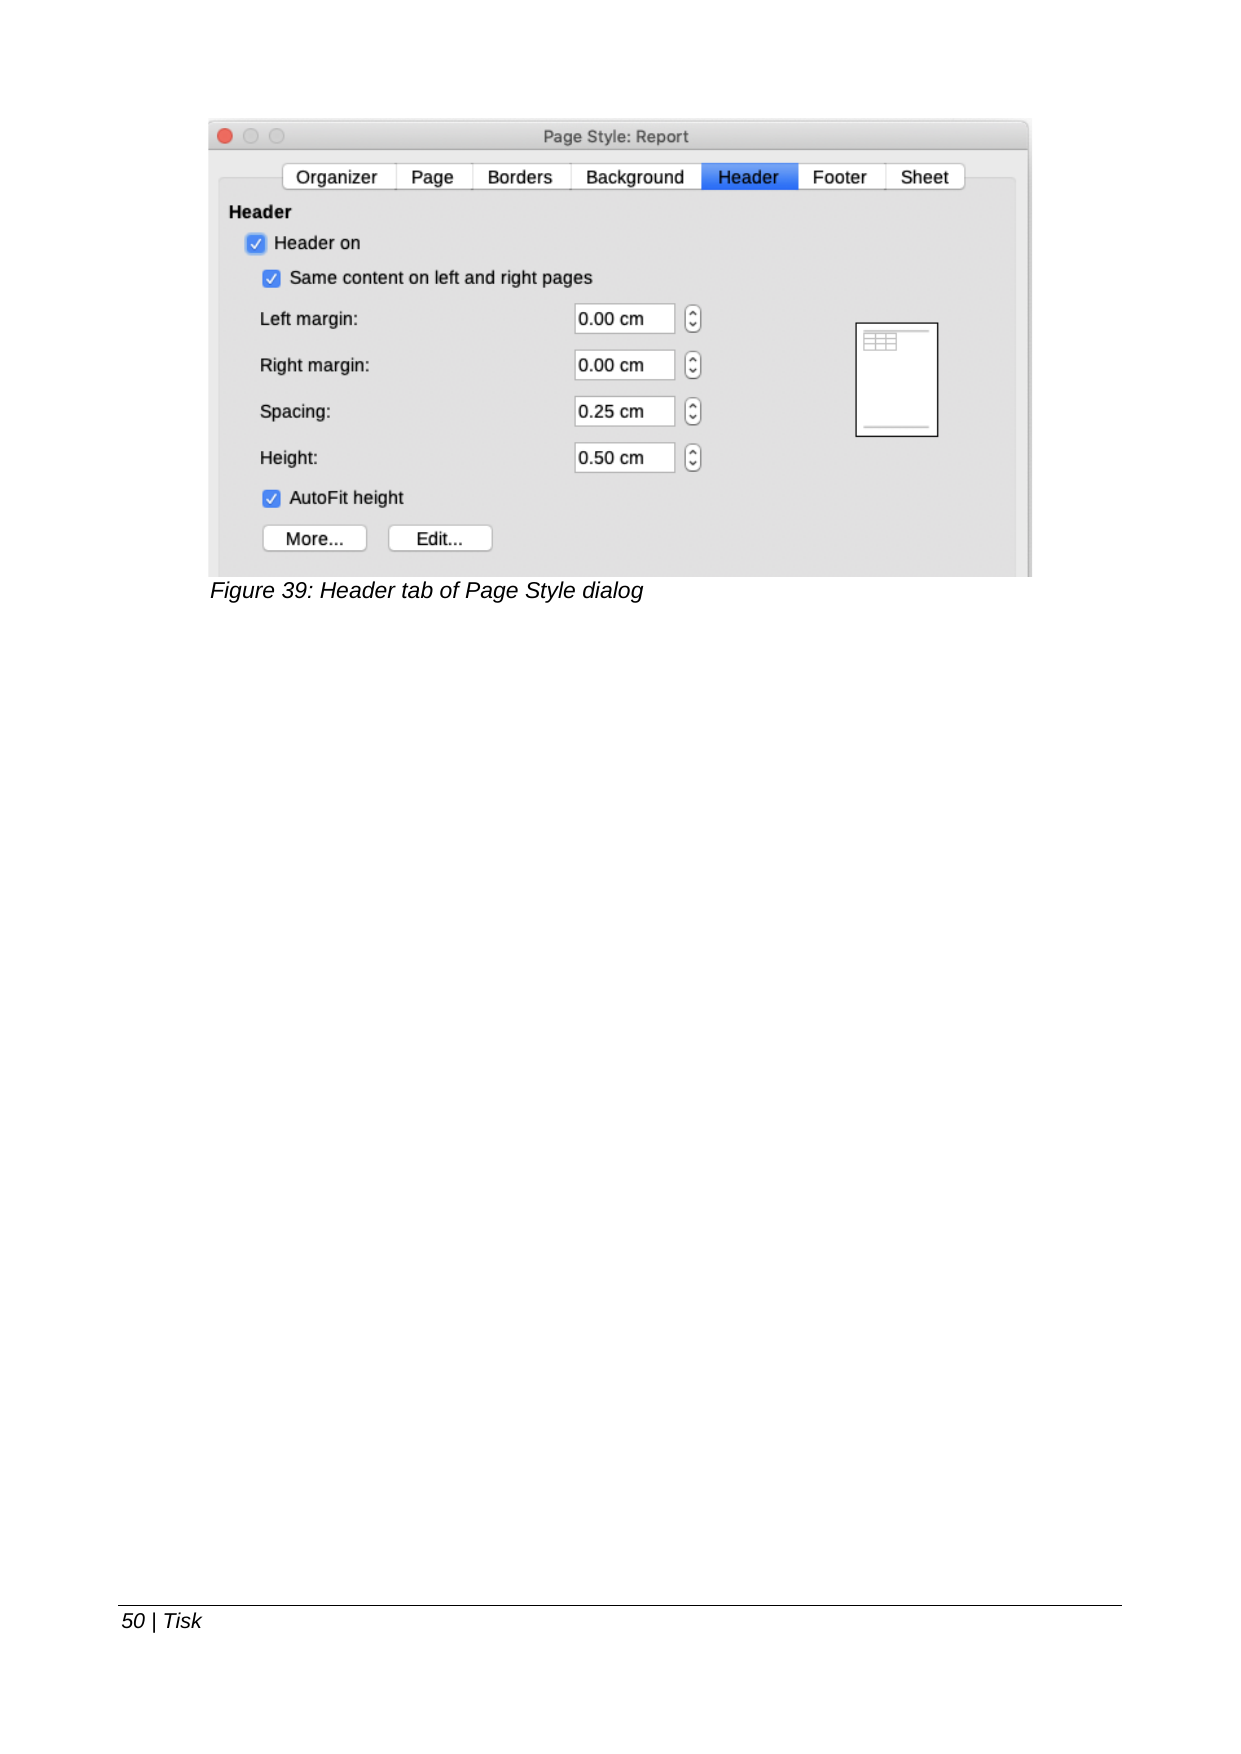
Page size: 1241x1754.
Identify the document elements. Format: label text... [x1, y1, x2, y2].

picture [208, 118, 1033, 577]
text Figure 39: Header tab of Page Style dialog [210, 577, 1030, 603]
